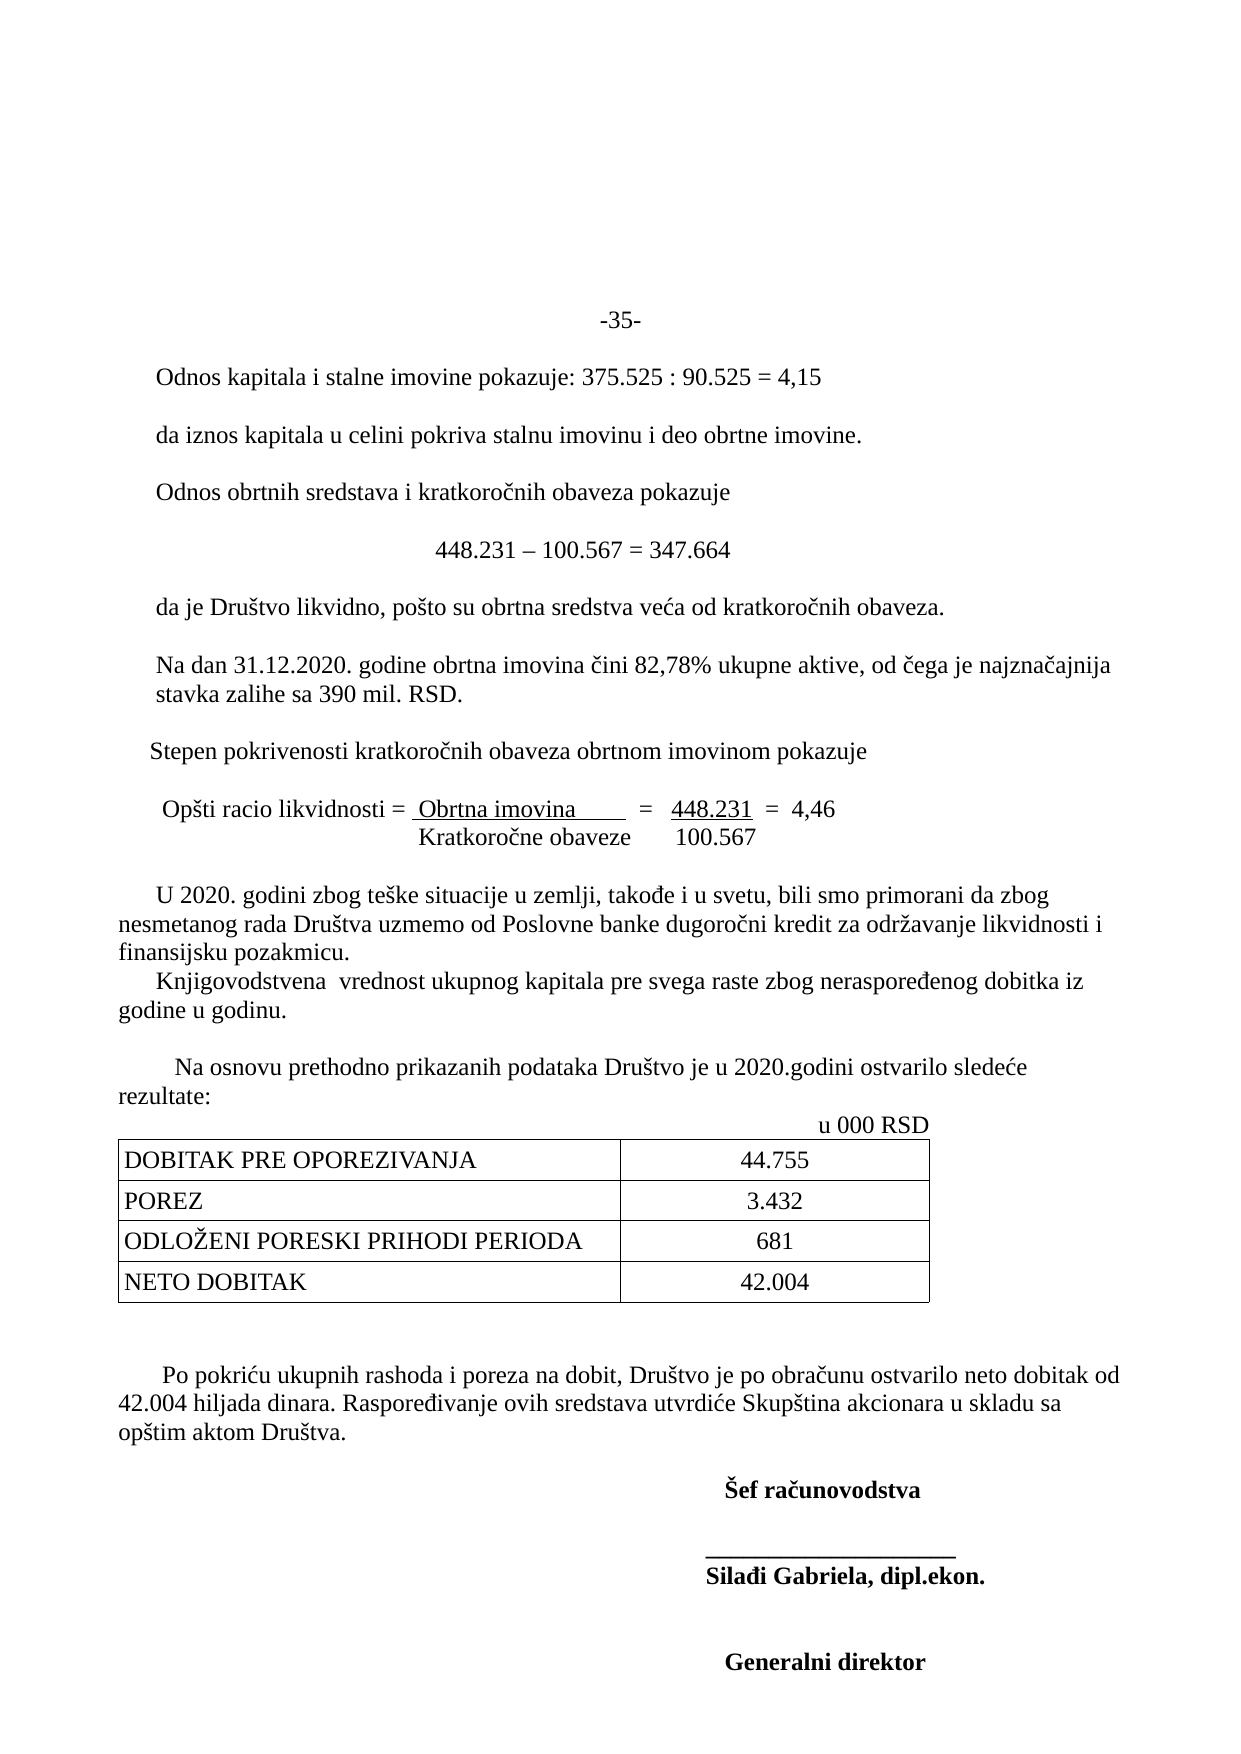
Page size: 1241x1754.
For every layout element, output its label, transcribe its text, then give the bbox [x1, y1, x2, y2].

text Po pokriću ukupnih rashoda i poreza na dobit, Društvo je po obračunu ostvarilo neto dobitak od 42.004 hiljada dinara. Raspoređivanje ovih sredstava utvrdiće Skupština akcionara u skladu sa opštim aktom Društva. [118, 1360, 1122, 1446]
text Silađi Gabriela, dipl.ekon. [118, 1561, 1122, 1590]
table_cell ODLOŽENI PORESKI PRIHODI PERIODA [119, 1221, 620, 1261]
table_header 44.755 [621, 1140, 929, 1179]
text u 000 RSD [118, 1110, 1122, 1139]
text ____________________ [118, 1532, 1122, 1561]
text Na osnovu prethodno prikazanih podataka Društvo je u 2020.godini ostvarilo sledeće rezultate: [118, 1052, 1122, 1110]
text da je Društvo likvidno, pošto su obrtna sredstva veća od kratkoročnih obaveza. [118, 592, 1122, 621]
text Knjigovodstvena vrednost ukupnog kapitala pre svega raste zbog neraspoređenog dobitka iz godine u godinu. [118, 966, 1122, 1024]
text stavka zalihe sa 390 mil. RSD. [118, 679, 1122, 707]
table_cell 42.004 [621, 1262, 929, 1302]
table_header DOBITAK PRE OPOREZIVANJA [119, 1140, 620, 1179]
text Odnos kapitala i stalne imovine pokazuje: 375.525 : 90.525 = 4,15 [118, 362, 1122, 391]
text Stepen pokrivenosti kratkoročnih obaveza obrtnom imovinom pokazuje [118, 736, 1122, 765]
text Kratkoročne obaveze 100.567 [118, 822, 1122, 851]
text Odnos obrtnih sredstava i kratkoročnih obaveza pokazuje [118, 477, 1122, 506]
table_cell 681 [621, 1221, 929, 1261]
text Na dan 31.12.2020. godine obrtna imovina čini 82,78% ukupne aktive, od čega je najznačajnija [118, 650, 1122, 679]
text da iznos kapitala u celini pokriva stalnu imovinu i deo obrtne imovine. [118, 420, 1122, 449]
text U 2020. godini zbog teške situacije u zemlji, takođe i u svetu, bili smo primorani da zbog nesmetanog rada Društva uzmemo od Poslovne banke dugoročni kredit za održavanje likvidnosti i finansijsku pozakmicu. [118, 880, 1122, 966]
text -35- [118, 305, 1122, 334]
table_cell 3.432 [621, 1181, 929, 1220]
text 448.231 – 100.567 = 347.664 [118, 535, 1122, 564]
table_cell NETO DOBITAK [119, 1262, 620, 1302]
table_cell POREZ [119, 1181, 620, 1220]
text Šef računovodstva [118, 1475, 1122, 1503]
text Generalni direktor [118, 1647, 1122, 1676]
text Opšti racio likvidnosti = Obrtna imovina = 448.231 = 4,46 [118, 794, 1122, 822]
